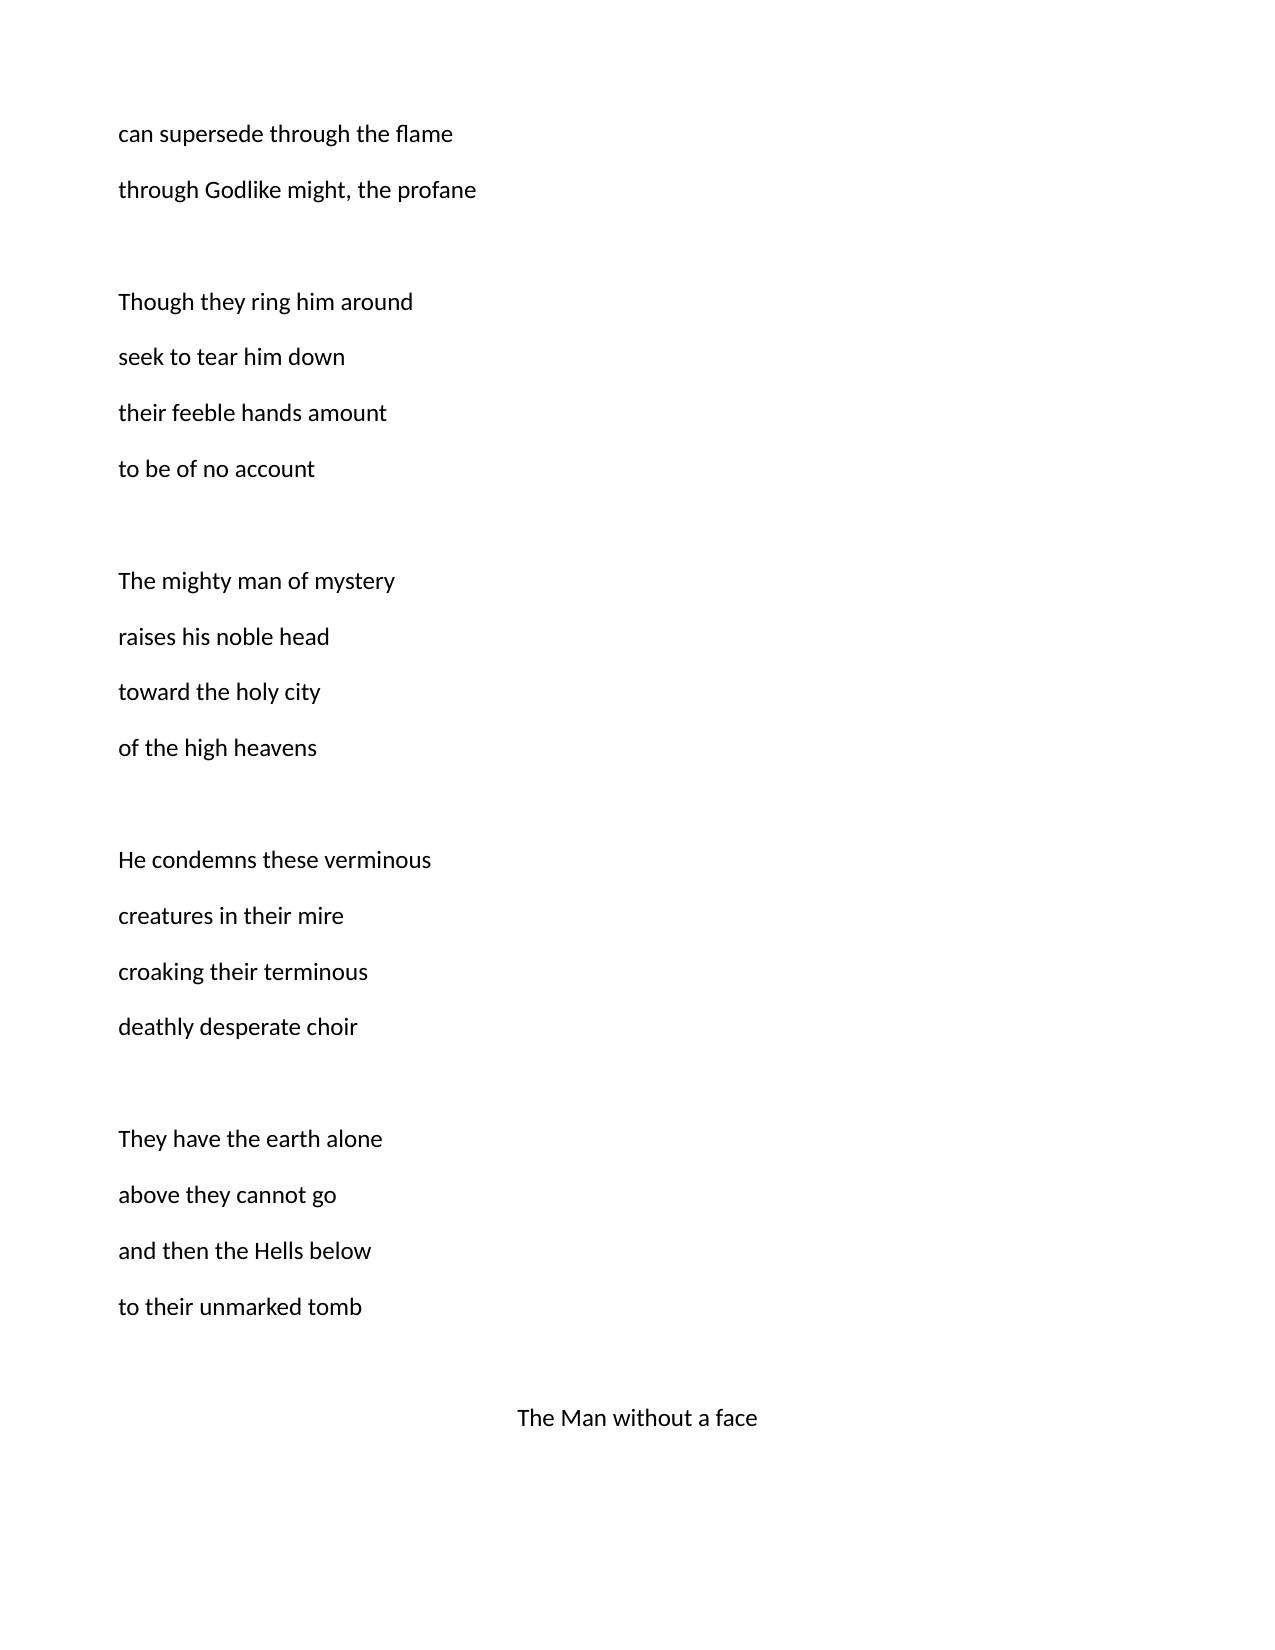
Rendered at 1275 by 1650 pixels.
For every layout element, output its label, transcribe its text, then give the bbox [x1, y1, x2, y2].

text The mighty man of mystery [118, 565, 1157, 595]
text to be of no account [118, 453, 1157, 484]
text raises his noble head [118, 621, 1157, 651]
text The Man without a face [118, 1402, 1157, 1433]
text He condemns these verminous [118, 844, 1157, 874]
text They have the earth alone [118, 1123, 1157, 1154]
text through Godlike might, the profane [118, 174, 1157, 204]
text above they cannot go [118, 1179, 1157, 1209]
text croaking their terminous [118, 956, 1157, 986]
text creatures in their mire [118, 900, 1157, 930]
text to their unmarked tomb [118, 1291, 1157, 1321]
text deathly desperate choir [118, 1011, 1157, 1042]
text Though they ring him around [118, 286, 1157, 316]
text toward the holy city [118, 676, 1157, 707]
text of the high heavens [118, 732, 1157, 763]
text can supersede through the flame [118, 118, 1157, 149]
text seek to tear him down [118, 341, 1157, 372]
text their feeble hands amount [118, 397, 1157, 428]
text and then the Hells below [118, 1235, 1157, 1265]
